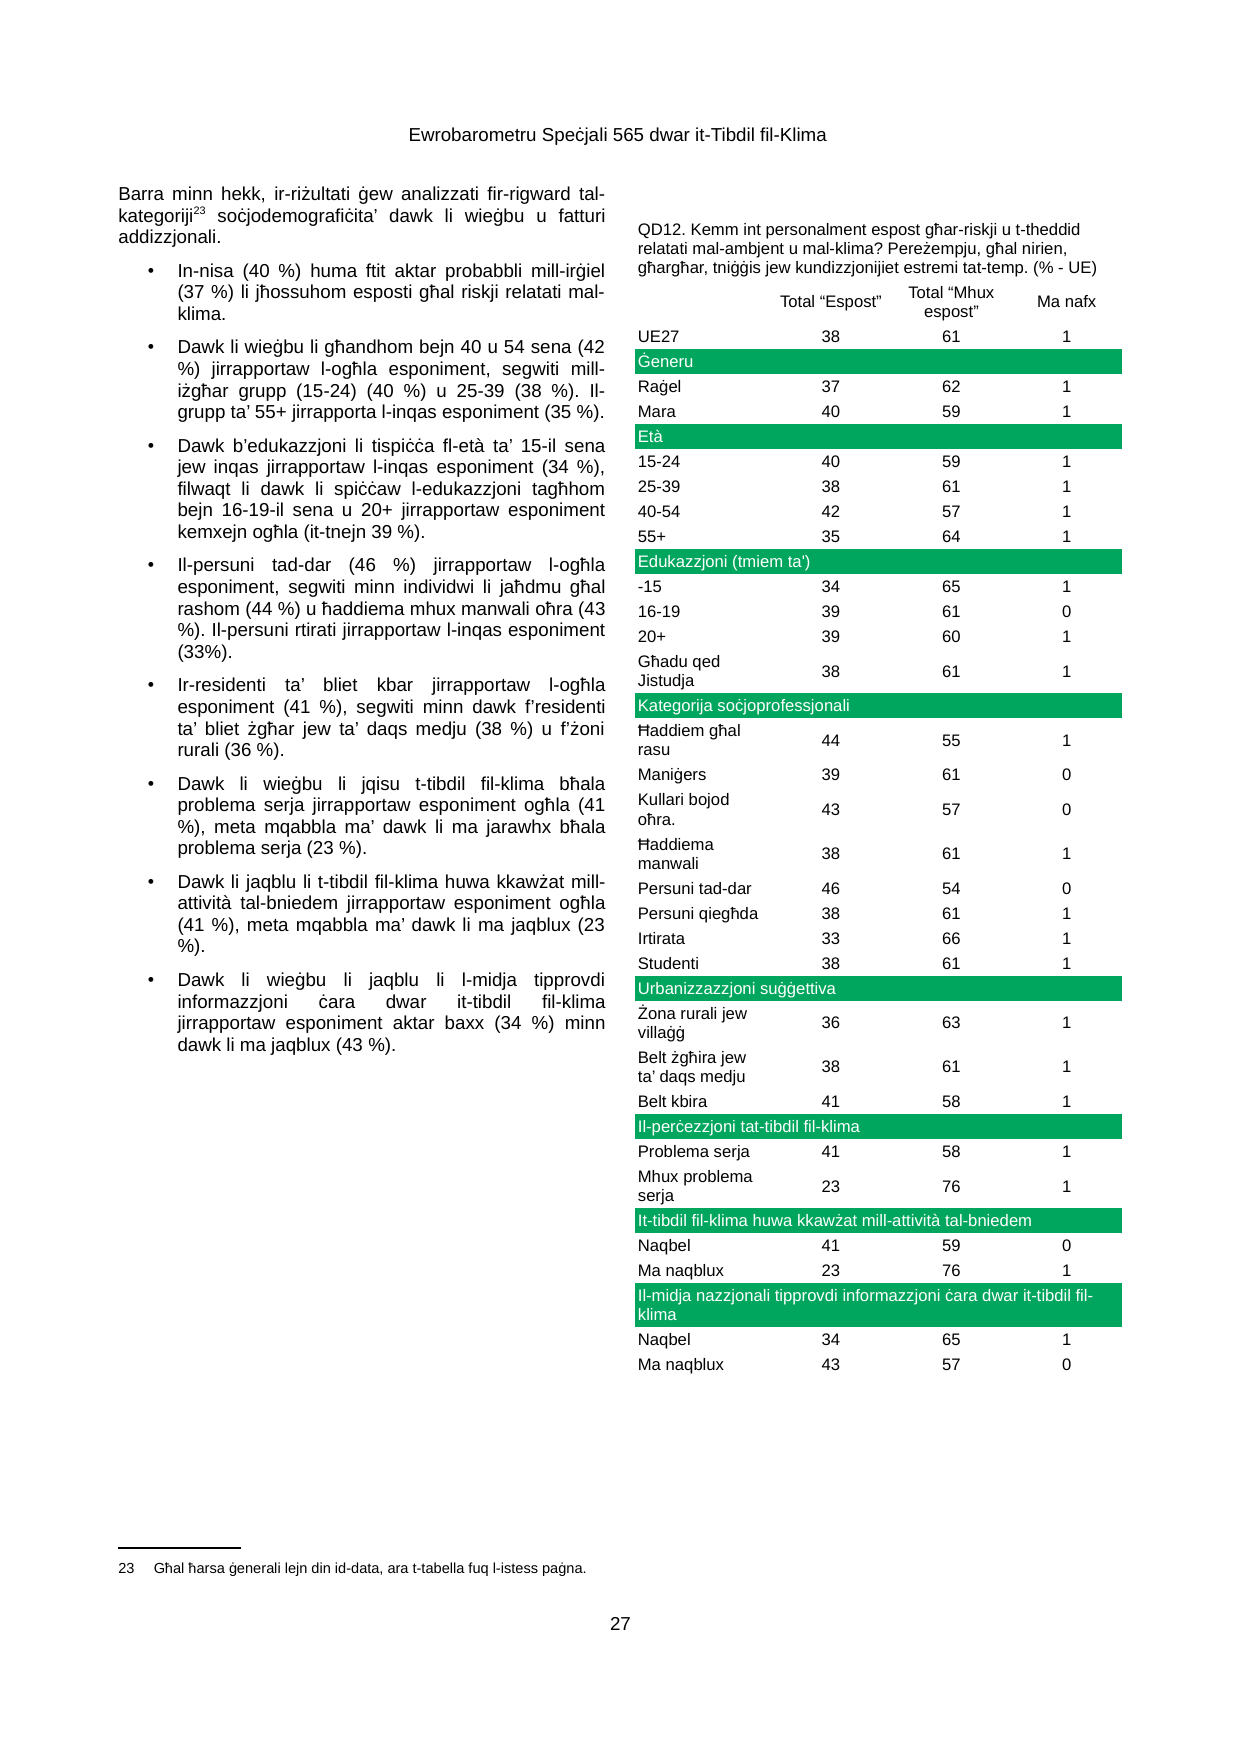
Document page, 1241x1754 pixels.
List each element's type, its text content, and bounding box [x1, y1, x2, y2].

table_cell 60 [891, 624, 1011, 649]
table_cell 1 [1011, 374, 1122, 399]
table_cell 59 [891, 449, 1011, 474]
table_cell 36 [770, 1001, 891, 1045]
table_cell 38 [770, 951, 891, 976]
table_cell [635, 280, 770, 324]
table_cell 0 [1011, 762, 1122, 787]
text Barra minn hekk, ir-riżultati ġew analizzati fir-rigward tal-kategoriji soċjodemografiċita’ dawk li wieġbu u fatturi addizzjonali. [118, 183, 605, 248]
table_cell Urbanizzazzjoni suġġettiva [635, 976, 1122, 1001]
table_cell -15 [635, 574, 770, 599]
table_cell 38 [770, 474, 891, 499]
table_cell 43 [770, 787, 891, 831]
table_cell 1 [1011, 1089, 1122, 1114]
table_cell 57 [891, 1352, 1011, 1377]
table_cell 41 [770, 1233, 891, 1258]
table_cell 40 [770, 449, 891, 474]
table_cell 0 [1011, 876, 1122, 901]
table_cell Ma nafx [1011, 280, 1122, 324]
table_cell Ġeneru [635, 349, 1122, 374]
table_cell 39 [770, 624, 891, 649]
table_cell 1 [1011, 1139, 1122, 1164]
list Ir-residenti ta’ bliet kbar jirrapportaw l-ogħla esponiment (41 %), segwiti minn dawk f’residenti ta’ bliet żgħar jew ta’ daqs medju (38 %) u f’żoni rurali (36 %). [148, 674, 605, 760]
table_cell Ma naqblux [635, 1258, 770, 1283]
table_cell Kategorija soċjoprofessjonali [635, 693, 1122, 718]
table_cell 38 [770, 324, 891, 349]
table_cell Irtirata [635, 926, 770, 951]
table_cell Belt żgħira jew ta’ daqs medju [635, 1045, 770, 1089]
table_cell 15-24 [635, 449, 770, 474]
table_cell Il-perċezzjoni tat-tibdil fil-klima [635, 1114, 1122, 1139]
table_cell 1 [1011, 718, 1122, 762]
table_cell Persuni qiegħda [635, 901, 770, 926]
table_cell 46 [770, 876, 891, 901]
table_cell 20+ [635, 624, 770, 649]
table_cell 59 [891, 399, 1011, 424]
table_cell 38 [770, 901, 891, 926]
table_cell 58 [891, 1139, 1011, 1164]
table_cell 76 [891, 1164, 1011, 1208]
table_cell 41 [770, 1089, 891, 1114]
table_cell Żona rurali jew villaġġ [635, 1001, 770, 1045]
table_cell 44 [770, 718, 891, 762]
table_cell 61 [891, 762, 1011, 787]
table_cell 38 [770, 831, 891, 876]
table_cell 61 [891, 901, 1011, 926]
table_cell Studenti [635, 951, 770, 976]
table_cell 35 [770, 524, 891, 549]
table_cell 58 [891, 1089, 1011, 1114]
table_cell 37 [770, 374, 891, 399]
table_cell 1 [1011, 324, 1122, 349]
list Dawk li wieġbu li għandhom bejn 40 u 54 sena (42 %) jirrapportaw l-ogħla esponiment, segwiti mill-iżgħar grupp (15-24) (40 %) u 25-39 (38 %). Il-grupp ta’ 55+ jirrapporta l-inqas esponiment (35 %). [148, 336, 605, 423]
table_cell 1 [1011, 574, 1122, 599]
table_cell 16-19 [635, 599, 770, 624]
table_cell 65 [891, 574, 1011, 599]
table_cell 0 [1011, 787, 1122, 831]
table_cell 61 [891, 831, 1011, 876]
table_cell 39 [770, 599, 891, 624]
list Dawk b’edukazzjoni li tispiċċa fl-età ta’ 15-il sena jew inqas jirrapportaw l-inqas esponiment (34 %), filwaqt li dawk li spiċċaw l-edukazzjoni tagħhom bejn 16-19-il sena u 20+ jirrapportaw esponiment kemxejn ogħla (it-tnejn 39 %). [148, 434, 605, 542]
list Il-persuni tad-dar (46 %) jirrapportaw l-ogħla esponiment, segwiti minn individwi li jaħdmu għal rashom (44 %) u ħaddiema mhux manwali oħra (43 %). Il-persuni rtirati jirrapportaw l-inqas esponiment (33%). [148, 554, 605, 662]
table_cell UE27 [635, 324, 770, 349]
table_cell Ħaddiem għal rasu [635, 718, 770, 762]
table_header QD12. Kemm int personalment espost għar-riskji u t-theddid relatati mal-ambjent u mal-klima? Pereżempju, għal nirien, għargħar, tniġġis jew kundizzjonijiet estremi tat-temp. (% - UE) [635, 216, 1122, 280]
table_cell Għadu qed Jistudja [635, 649, 770, 693]
table_cell 39 [770, 762, 891, 787]
table_cell 65 [891, 1327, 1011, 1352]
table_cell Problema serja [635, 1139, 770, 1164]
table_cell 1 [1011, 1327, 1122, 1352]
table_cell 57 [891, 787, 1011, 831]
table_cell 38 [770, 1045, 891, 1089]
table_cell 1 [1011, 399, 1122, 424]
table_cell It-tibdil fil-klima huwa kkawżat mill-attività tal-bniedem [635, 1208, 1122, 1233]
table_cell 1 [1011, 624, 1122, 649]
list Dawk li wieġbu li jaqblu li l-midja tipprovdi informazzjoni ċara dwar it-tibdil fil-klima jirrapportaw esponiment aktar baxx (34 %) minn dawk li ma jaqblux (43 %). [148, 969, 605, 1055]
table_cell 57 [891, 499, 1011, 524]
table_cell 59 [891, 1233, 1011, 1258]
table_cell 1 [1011, 499, 1122, 524]
table_cell 1 [1011, 1045, 1122, 1089]
table_cell Età [635, 424, 1122, 449]
text Għal ħarsa ġenerali lejn din id-data, ara t-tabella fuq l-istess paġna. [118, 1560, 605, 1577]
table_cell 0 [1011, 1352, 1122, 1377]
table_cell Persuni tad-dar [635, 876, 770, 901]
table_cell 0 [1011, 1233, 1122, 1258]
table_cell Kullari bojod oħra. [635, 787, 770, 831]
table_cell 34 [770, 574, 891, 599]
table_cell 1 [1011, 474, 1122, 499]
list Dawk li wieġbu li jqisu t-tibdil fil-klima bħala problema serja jirrapportaw esponiment ogħla (41 %), meta mqabbla ma’ dawk li ma jarawhx bħala problema serja (23 %). [148, 772, 605, 859]
table_cell 61 [891, 599, 1011, 624]
table_cell 25-39 [635, 474, 770, 499]
table_cell 76 [891, 1258, 1011, 1283]
table_cell 1 [1011, 951, 1122, 976]
table_cell 1 [1011, 524, 1122, 549]
table_cell 66 [891, 926, 1011, 951]
table_cell 40 [770, 399, 891, 424]
table_cell Maniġers [635, 762, 770, 787]
list In-nisa (40 %) huma ftit aktar probabbli mill-irġiel (37 %) li jħossuhom esposti għal riskji relatati mal-klima. [148, 259, 605, 324]
table_cell 42 [770, 499, 891, 524]
table_cell Belt kbira [635, 1089, 770, 1114]
table_cell 23 [770, 1258, 891, 1283]
table_cell 61 [891, 1045, 1011, 1089]
table_cell 54 [891, 876, 1011, 901]
table_cell Ma naqblux [635, 1352, 770, 1377]
table_cell Naqbel [635, 1327, 770, 1352]
table_cell 23 [770, 1164, 891, 1208]
table_cell 55 [891, 718, 1011, 762]
table_cell 34 [770, 1327, 891, 1352]
table_cell 1 [1011, 649, 1122, 693]
table_cell 33 [770, 926, 891, 951]
table_cell 63 [891, 1001, 1011, 1045]
table_cell 61 [891, 474, 1011, 499]
table_cell 1 [1011, 449, 1122, 474]
table_cell 64 [891, 524, 1011, 549]
table_cell Total “Mhux espost” [891, 280, 1011, 324]
table_cell Mara [635, 399, 770, 424]
table_cell 0 [1011, 599, 1122, 624]
table_cell 38 [770, 649, 891, 693]
table_cell 1 [1011, 1258, 1122, 1283]
table_cell 1 [1011, 926, 1122, 951]
table_cell 62 [891, 374, 1011, 399]
table_cell 1 [1011, 1001, 1122, 1045]
table_cell 41 [770, 1139, 891, 1164]
table_cell 40-54 [635, 499, 770, 524]
table_cell 61 [891, 649, 1011, 693]
table_cell 43 [770, 1352, 891, 1377]
table_cell 55+ [635, 524, 770, 549]
table_cell Edukazzjoni (tmiem ta') [635, 549, 1122, 574]
table_cell 1 [1011, 901, 1122, 926]
table_cell Naqbel [635, 1233, 770, 1258]
table_cell 1 [1011, 831, 1122, 876]
table_cell 61 [891, 951, 1011, 976]
table_cell 61 [891, 324, 1011, 349]
list Dawk li jaqblu li t-tibdil fil-klima huwa kkawżat mill-attività tal-bniedem jirrapportaw esponiment ogħla (41 %), meta mqabbla ma’ dawk li ma jaqblux (23 %). [148, 871, 605, 957]
table_cell Ħaddiema manwali [635, 831, 770, 876]
table_cell Il-midja nazzjonali tipprovdi informazzjoni ċara dwar it-tibdil fil-klima [635, 1283, 1122, 1327]
table_cell Mhux problema serja [635, 1164, 770, 1208]
table_cell Total “Espost” [770, 280, 891, 324]
table_cell 1 [1011, 1164, 1122, 1208]
table_cell Raġel [635, 374, 770, 399]
